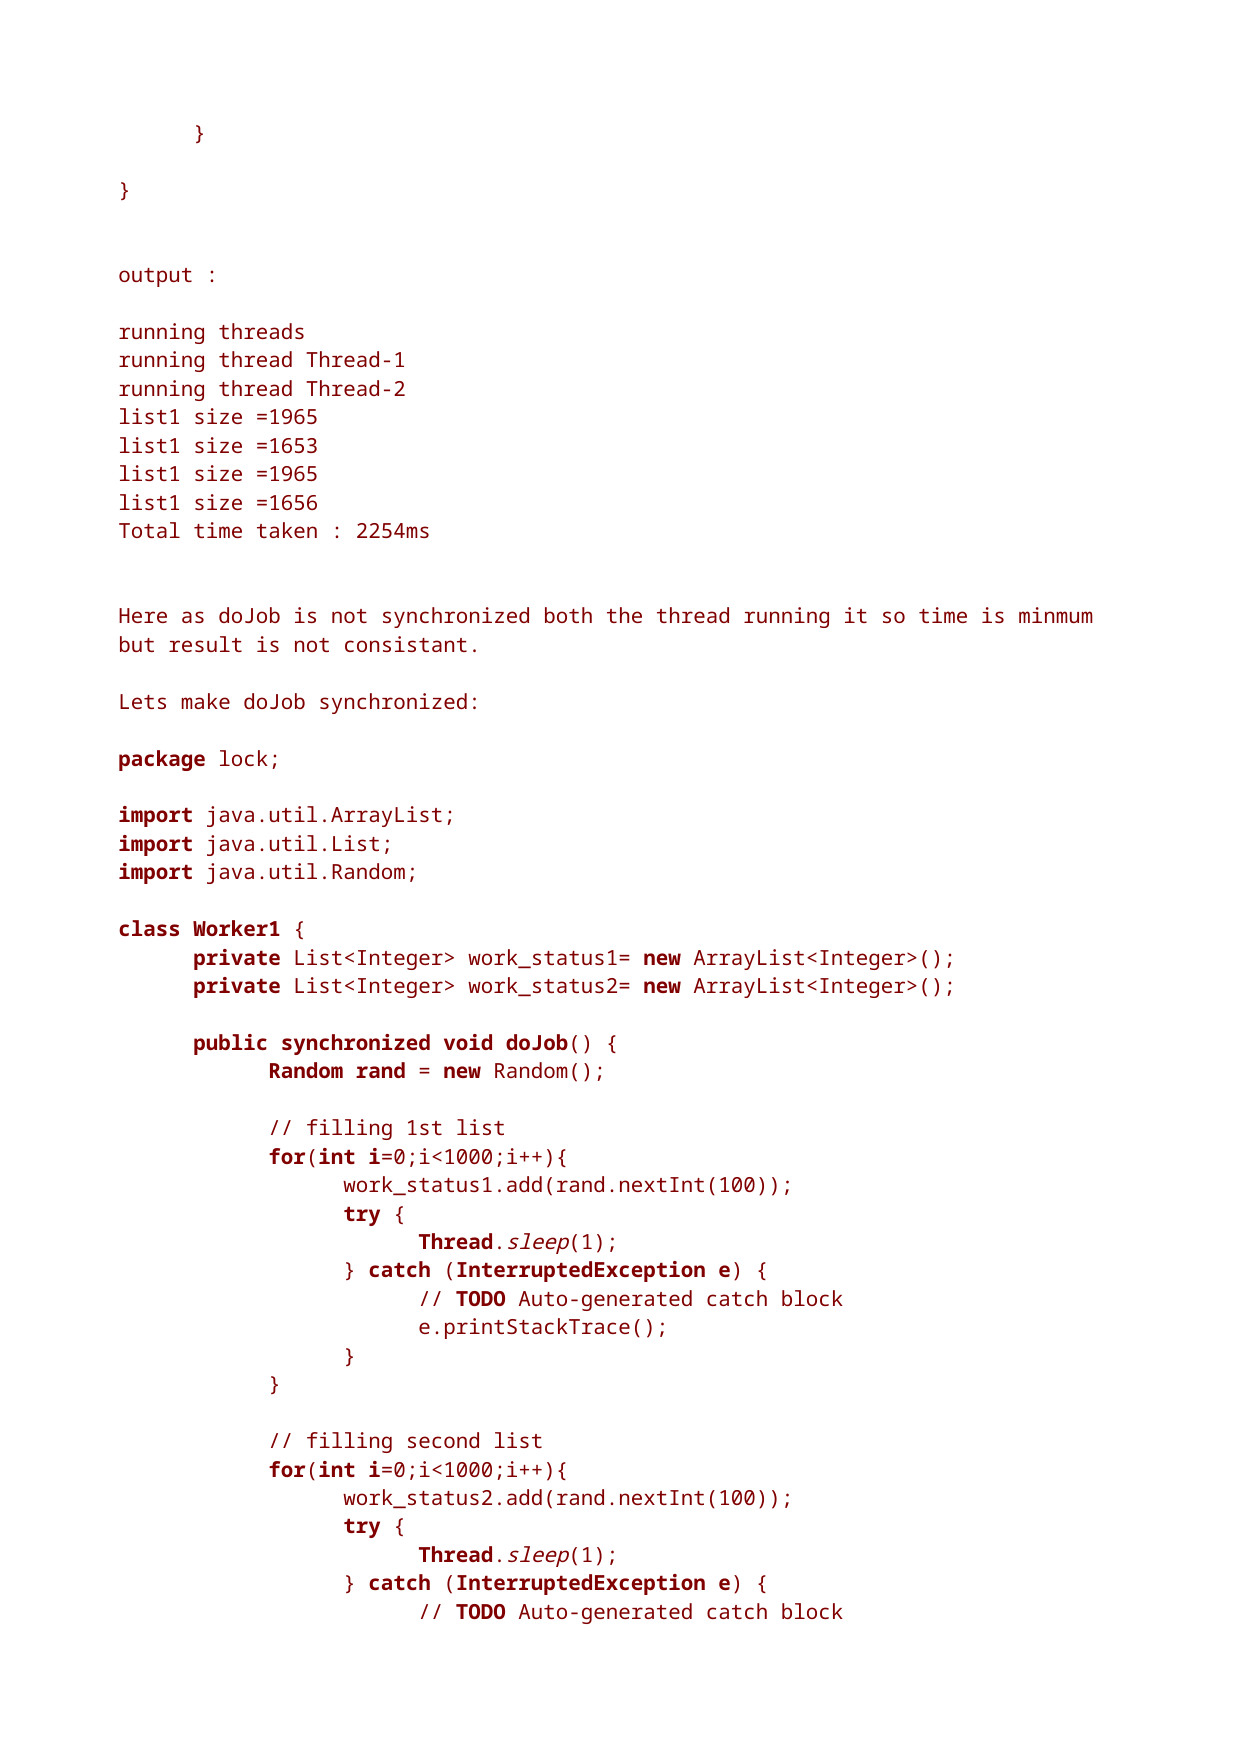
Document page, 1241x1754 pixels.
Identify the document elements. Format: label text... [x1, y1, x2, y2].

text Random rand = new Random(); [118, 1057, 1122, 1085]
text // TODO Auto-generated catch block [118, 1284, 1122, 1312]
text list1 size =1965 [118, 459, 1122, 488]
text import java.util.List; [118, 829, 1122, 857]
text running thread Thread-2 [118, 374, 1122, 402]
text list1 size =1653 [118, 431, 1122, 459]
text } catch (InterruptedException e) { [118, 1256, 1122, 1284]
text import java.util.ArrayList; [118, 801, 1122, 829]
text running threads [118, 317, 1122, 346]
text private List<Integer> work_status2= new ArrayList<Integer>(); [118, 971, 1122, 1000]
text e.printStackTrace(); [118, 1312, 1122, 1341]
text Here as doJob is not synchronized both the thread running it so time is minmum but result is not consistant. [118, 602, 1122, 658]
text output : [118, 260, 1122, 289]
text // TODO Auto-generated catch block [118, 1597, 1122, 1625]
text // filling 1st list [118, 1113, 1122, 1142]
text } [118, 1341, 1122, 1369]
text } [118, 175, 1122, 203]
text for(int i=0;i<1000;i++){ [118, 1142, 1122, 1170]
text import java.util.Random; [118, 857, 1122, 886]
text private List<Integer> work_status1= new ArrayList<Integer>(); [118, 943, 1122, 971]
text package lock; [118, 744, 1122, 772]
text } catch (InterruptedException e) { [118, 1568, 1122, 1597]
text work_status2.add(rand.nextInt(100)); [118, 1483, 1122, 1512]
text public synchronized void doJob() { [118, 1028, 1122, 1057]
text Thread.sleep(1); [118, 1540, 1122, 1568]
text work_status1.add(rand.nextInt(100)); [118, 1170, 1122, 1199]
text for(int i=0;i<1000;i++){ [118, 1455, 1122, 1483]
text list1 size =1965 [118, 402, 1122, 431]
text list1 size =1656 [118, 488, 1122, 516]
text running thread Thread-1 [118, 346, 1122, 374]
text } [118, 1369, 1122, 1398]
text } [118, 118, 1122, 147]
text Lets make doJob synchronized: [118, 687, 1122, 715]
text Thread.sleep(1); [118, 1227, 1122, 1256]
text class Worker1 { [118, 914, 1122, 943]
text try { [118, 1199, 1122, 1227]
text Total time taken : 2254ms [118, 516, 1122, 545]
text try { [118, 1512, 1122, 1540]
text // filling second list [118, 1426, 1122, 1455]
